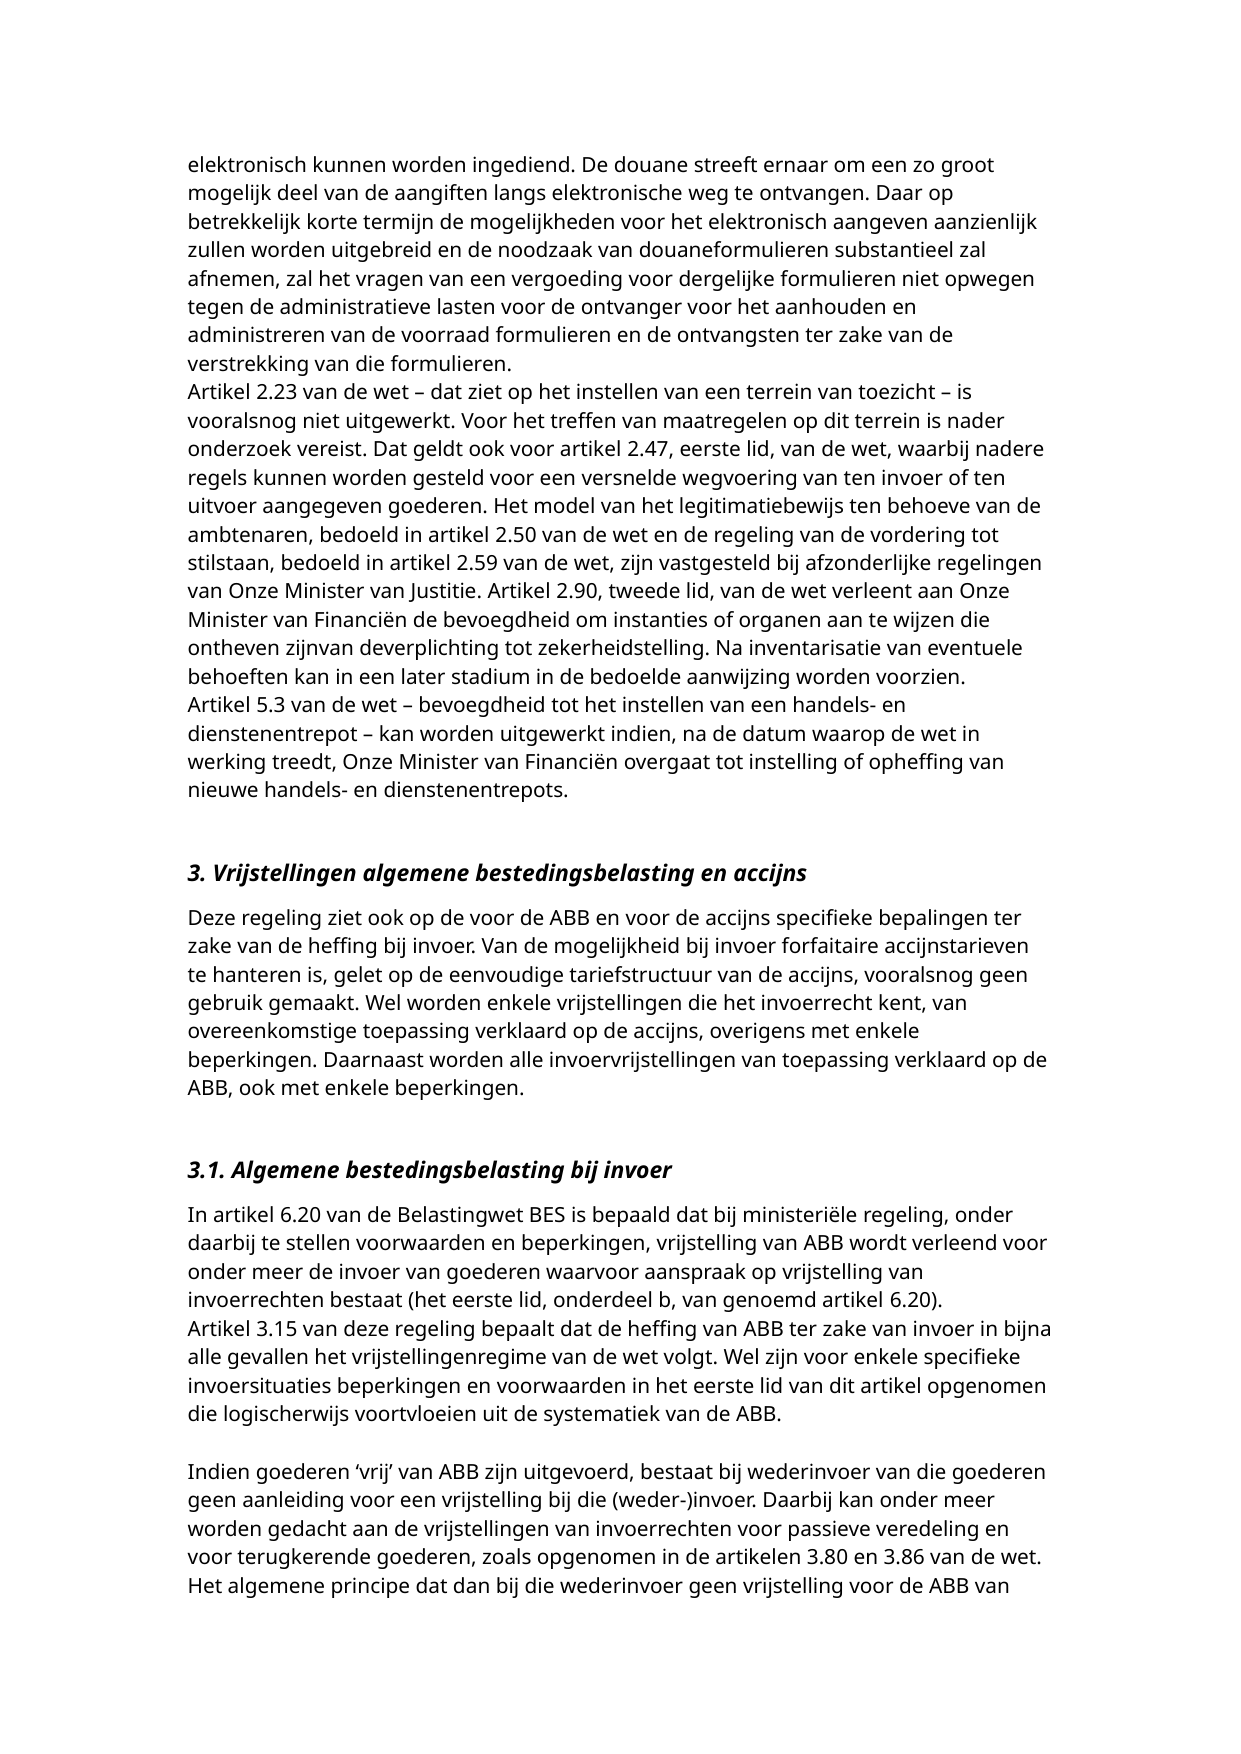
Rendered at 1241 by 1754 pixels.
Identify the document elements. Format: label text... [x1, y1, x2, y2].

text Indien goederen ‘vrij’ van ABB zijn uitgevoerd, bestaat bij wederinvoer van die goederen geen aanleiding voor een vrijstelling bij die (weder-)invoer. Daarbij kan onder meer worden gedacht aan de vrijstellingen van invoerrechten voor passieve veredeling en voor terugkerende goederen, zoals opgenomen in de artikelen 3.80 en 3.86 van de wet. Het algemene principe dat dan bij die wederinvoer geen vrijstelling voor de ABB van [187, 1457, 1053, 1599]
subtitle 3. Vrijstellingen algemene bestedingsbelasting en accijns [187, 857, 1053, 888]
text In artikel 6.20 van de Belastingwet BES is bepaald dat bij ministeriële regeling, onder daarbij te stellen voorwaarden en beperkingen, vrijstelling van ABB wordt verleend voor onder meer de invoer van goederen waarvoor aanspraak op vrijstelling van invoerrechten bestaat (het eerste lid, onderdeel b, van genoemd artikel 6.20). Artikel 3.15 van deze regeling bepaalt dat de heffing van ABB ter zake van invoer in bijna alle gevallen het vrijstellingenregime van de wet volgt. Wel zijn voor enkele specifieke invoersituaties beperkingen en voorwaarden in het eerste lid van dit artikel opgenomen die logischerwijs voortvloeien uit de systematiek van de ABB. [187, 1200, 1053, 1428]
text elektronisch kunnen worden ingediend. De douane streeft ernaar om een zo groot mogelijk deel van de aangiften langs elektronische weg te ontvangen. Daar op betrekkelijk korte termijn de mogelijkheden voor het elektronisch aangeven aanzienlijk zullen worden uitgebreid en de noodzaak van douaneformulieren substantieel zal afnemen, zal het vragen van een vergoeding voor dergelijke formulieren niet opwegen tegen de administratieve lasten voor de ontvanger voor het aanhouden en administreren van de voorraad formulieren en de ontvangsten ter zake van de verstrekking van die formulieren. [187, 150, 1053, 377]
text Artikel 2.23 van de wet – dat ziet op het instellen van een terrein van toezicht – is vooralsnog niet uitgewerkt. Voor het treffen van maatregelen op dit terrein is nader onderzoek vereist. Dat geldt ook voor artikel 2.47, eerste lid, van de wet, waarbij nadere regels kunnen worden gesteld voor een versnelde wegvoering van ten invoer of ten uitvoer aangegeven goederen. Het model van het legitimatiebewijs ten behoeve van de ambtenaren, bedoeld in artikel 2.50 van de wet en de regeling van de vordering tot stilstaan, bedoeld in artikel 2.59 van de wet, zijn vastgesteld bij afzonderlijke regelingen van Onze Minister van Justitie. Artikel 2.90, tweede lid, van de wet verleent aan Onze Minister van Financiën de bevoegdheid om instanties of organen aan te wijzen die ontheven zijnvan deverplichting tot zekerheidstelling. Na inventarisatie van eventuele behoeften kan in een later stadium in de bedoelde aanwijzing worden voorzien. Artikel 5.3 van de wet – bevoegdheid tot het instellen van een handels- en dienstenentrepot – kan worden uitgewerkt indien, na de datum waarop de wet in werking treedt, Onze Minister van Financiën overgaat tot instelling of opheffing van nieuwe handels- en dienstenentrepots. [187, 377, 1053, 804]
text Deze regeling ziet ook op de voor de ABB en voor de accijns specifieke bepalingen ter zake van de heffing bij invoer. Van de mogelijkheid bij invoer forfaitaire accijnstarieven te hanteren is, gelet op de eenvoudige tariefstructuur van de accijns, vooralsnog geen gebruik gemaakt. Wel worden enkele vrijstellingen die het invoerrecht kent, van overeenkomstige toepassing verklaard op de accijns, overigens met enkele beperkingen. Daarnaast worden alle invoervrijstellingen van toepassing verklaard op de ABB, ook met enkele beperkingen. [187, 903, 1053, 1102]
subtitle 3.1. Algemene bestedingsbelasting bij invoer [187, 1154, 1053, 1185]
